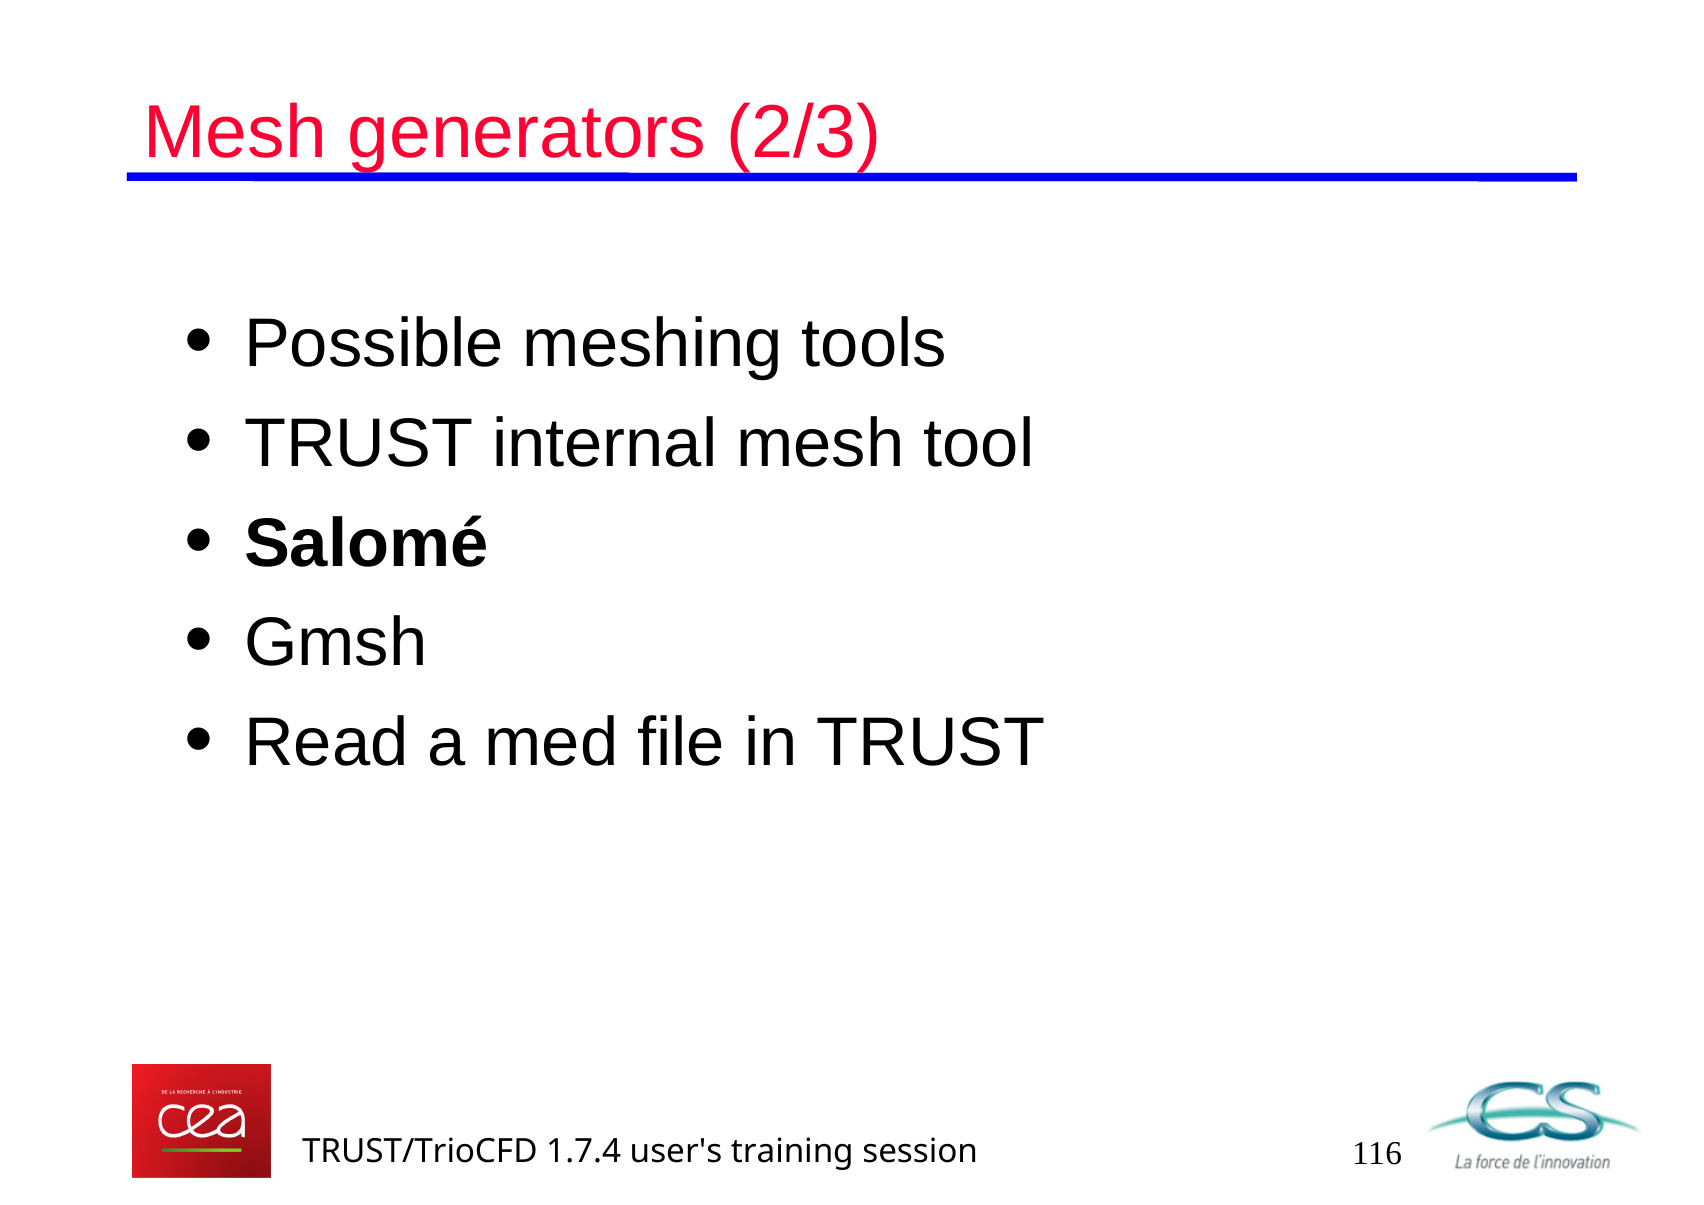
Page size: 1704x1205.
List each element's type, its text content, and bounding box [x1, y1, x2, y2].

title Mesh generators (2/3) [127, 39, 1661, 215]
picture [132, 1064, 271, 1178]
list Possible meshing tools TRUST internal mesh tool Salomé Gmsh Read a med file in TRUST [169, 290, 1353, 902]
picture [1423, 1072, 1648, 1179]
